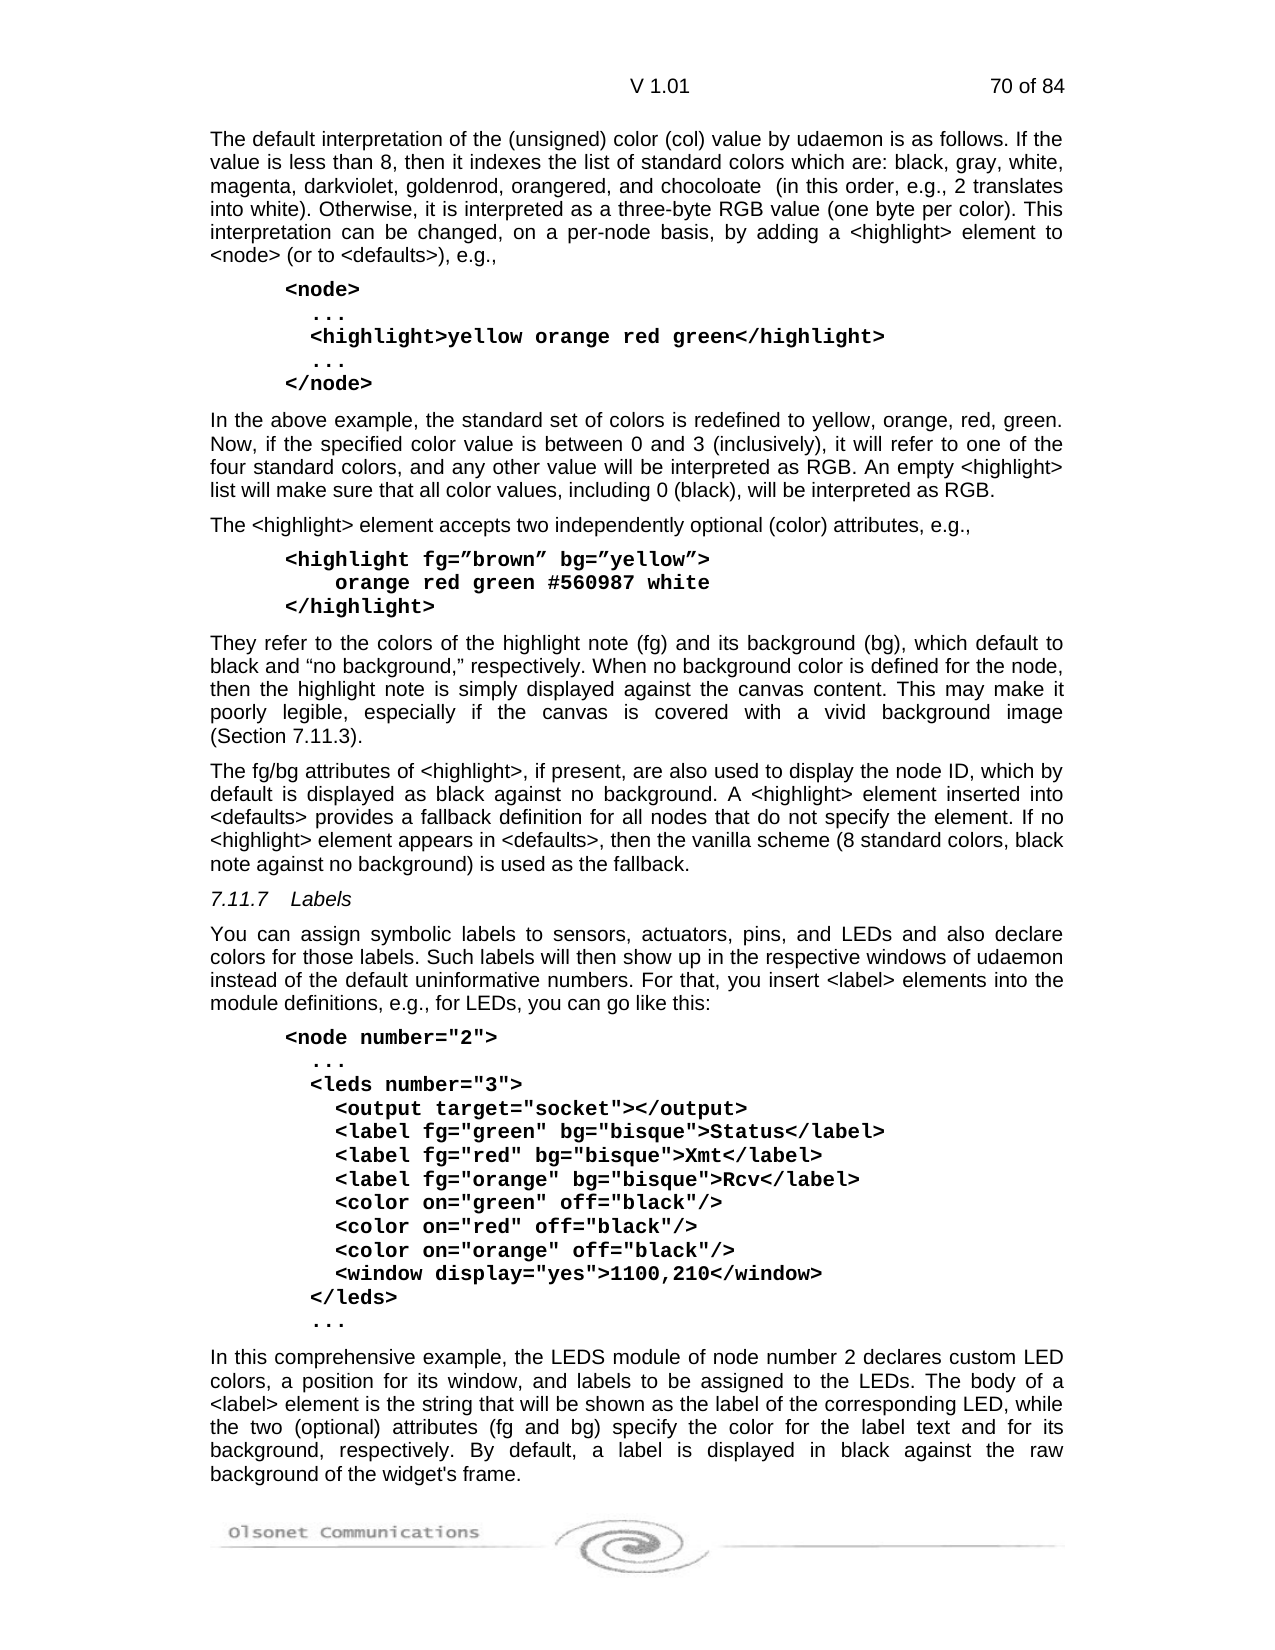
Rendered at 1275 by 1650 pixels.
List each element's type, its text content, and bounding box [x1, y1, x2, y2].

text ... [210, 302, 1065, 326]
text </leds> [210, 1287, 1065, 1311]
subtitle Labels [210, 887, 1065, 910]
text orange red green #560987 white [210, 572, 1065, 596]
text <leds number="3"> [210, 1074, 1065, 1098]
text ... [210, 350, 1065, 373]
text You can assign symbolic labels to sensors, actuators, pins, and LEDs and also declare colors for those labels. Such labels will then show up in the respective windows of udaemon instead of the default uninformative numbers. For that, you insert <label> elements into the module definitions, e.g., for LEDs, you can go like this: [210, 922, 1065, 1015]
text They refer to the colors of the highlight note (fg) and its background (bg), which default to black and “no background,” respectively. When no background color is defined for the node, then the highlight note is simply displayed against the canvas content. This may make it poorly legible, especially if the canvas is covered with a vivid background image (Section 7.11.3). [210, 631, 1065, 747]
text ... [210, 1050, 1065, 1074]
text The fg/bg attributes of <highlight>, if present, are also used to display the node ID, which by default is displayed as black against no background. A <highlight> element inserted into <defaults> provides a fallback definition for all nodes that do not specify the element. If no <highlight> element appears in <defaults>, then the vanilla scheme (8 standard colors, black note against no background) is used as the fallback. [210, 759, 1065, 875]
text <node number="2"> [210, 1027, 1065, 1050]
text <color on="red" off="black"/> [210, 1216, 1065, 1239]
text ... [210, 1311, 1065, 1334]
text In this comprehensive example, the LEDS module of node number 2 declares custom LED colors, a position for its window, and labels to be assigned to the LEDs. The body of a <label> element is the string that will be shown as the label of the corresponding LED, while the two (optional) attributes (fg and bg) specify the color for the label text and for its background, respectively. By default, a label is displayed in black against the raw background of the widget's frame. [210, 1346, 1065, 1485]
text <window display="yes">1100,210</window> [210, 1263, 1065, 1287]
text In the above example, the standard set of colors is redefined to yellow, orange, red, green. Now, if the specified color value is between 0 and 3 (inclusively), it will refer to one of the four standard colors, and any other value will be interpreted as RGB. An empty <highlight> list will make sure that all color values, including 0 (black), will be interpreted as RGB. [210, 409, 1065, 502]
text </node> [210, 373, 1065, 397]
text <highlight fg=”brown” bg=”yellow”> [210, 548, 1065, 572]
text <label fg="green" bg="bisque">Status</label> [210, 1121, 1065, 1145]
text <color on="orange" off="black"/> [210, 1239, 1065, 1263]
text <label fg="red" bg="bisque">Xmt</label> [210, 1145, 1065, 1169]
text <color on="green" off="black"/> [210, 1192, 1065, 1216]
text </highlight> [210, 596, 1065, 619]
text <output target="socket"></output> [210, 1098, 1065, 1121]
text <node> [210, 279, 1065, 302]
text The default interpretation of the (unsigned) color (col) value by udaemon is as follows. If the value is less than 8, then it indexes the list of standard colors which are: black, gray, white, magenta, darkviolet, goldenrod, orangered, and chocoloate (in this order, e.g., 2 translates into white). Otherwise, it is interpreted as a three-byte RGB value (one byte per color). This interpretation can be changed, on a per-node basis, by adding a <highlight> element to <node> (or to <defaults>), e.g., [210, 128, 1065, 267]
text <highlight>yellow orange red green</highlight> [210, 326, 1065, 350]
text <label fg="orange" bg="bisque">Rcv</label> [210, 1169, 1065, 1192]
picture [210, 1504, 1065, 1596]
text The <highlight> element accepts two independently optional (color) attributes, e.g., [210, 513, 1065, 537]
